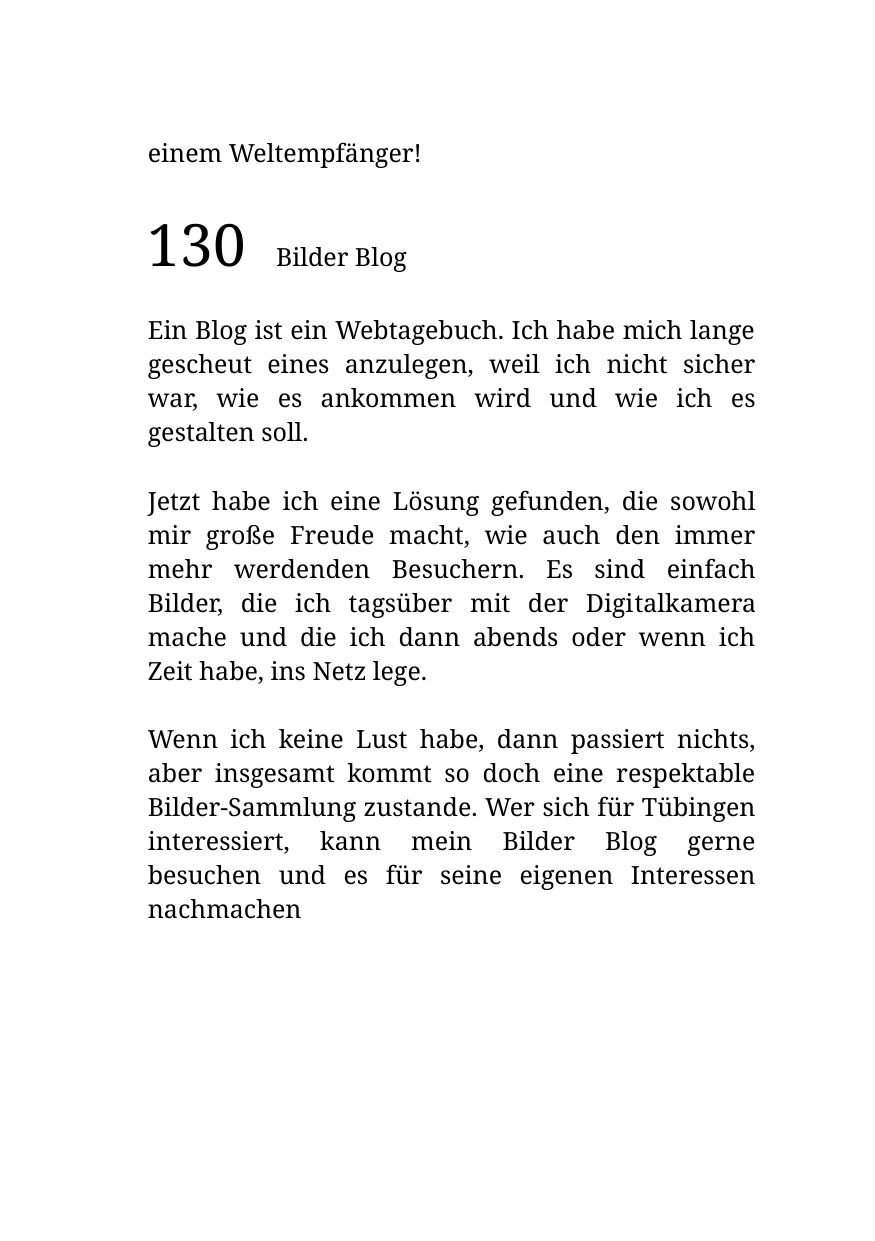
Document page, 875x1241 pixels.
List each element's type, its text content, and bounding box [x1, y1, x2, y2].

text Jetzt habe ich eine Lösung gefunden, die sowohl mir große Freude macht, wie auch den immer mehr werdenden Be­suchern. Es sind einfach Bilder, die ich tagsüber mit der Digi­tal­kamera mache und die ich dann abends oder wenn ich Zeit habe, ins Netz lege. [148, 483, 756, 688]
subtitle 130 Bilder Blog [148, 204, 756, 283]
text Ein Blog ist ein Webtagebuch. Ich habe mich lange gescheut eines anzulegen, weil ich nicht sicher war, wie es ankommen wird und wie ich es gestalten soll. [148, 313, 756, 449]
text einem Weltempfänger! [148, 136, 756, 170]
text Wenn ich keine Lust habe, dann passiert nichts, aber insgesamt kommt so doch eine respektable Bilder-Sammlung zustande. Wer sich für Tübingen interessiert, kann mein Bilder Blog gerne besuchen und es für seine eigenen Interessen nach­machen [148, 722, 756, 926]
